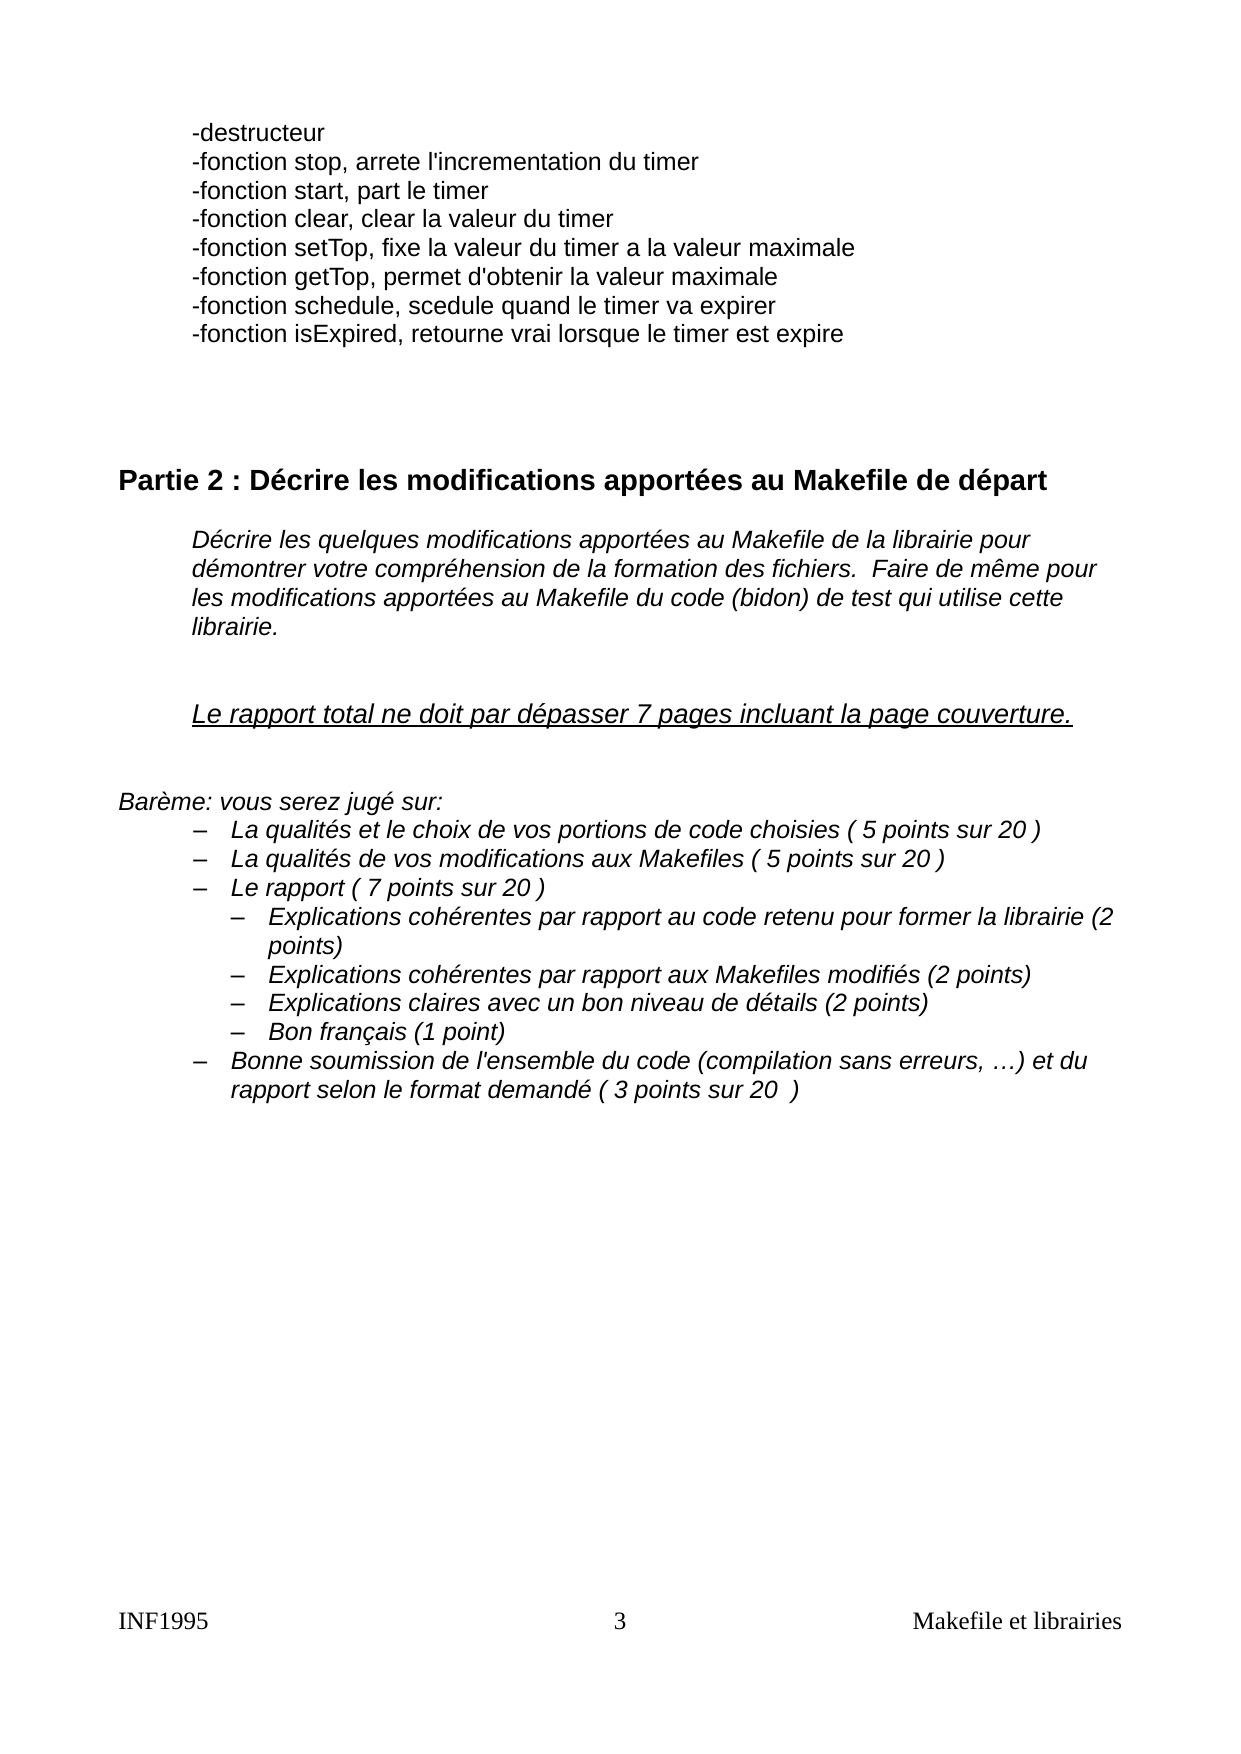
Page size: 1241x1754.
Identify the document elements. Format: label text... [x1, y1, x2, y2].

list Explications cohérentes par rapport au code retenu pour former la librairie (2 points) [231, 902, 1122, 959]
text Partie 2 : Décrire les modifications apportées au Makefile de départ [118, 463, 1122, 497]
list La qualités de vos modifications aux Makefiles ( 5 points sur 20 ) [193, 844, 1122, 873]
text Le rapport total ne doit par dépasser 7 pages incluant la page couverture. [118, 698, 1122, 729]
list La qualités et le choix de vos portions de code choisies ( 5 points sur 20 ) [193, 815, 1122, 844]
text -fonction setTop, fixe la valeur du timer a la valeur maximale [118, 233, 1122, 262]
list Explications claires avec un bon niveau de détails (2 points) [231, 988, 1122, 1017]
list Le rapport ( 7 points sur 20 ) [193, 873, 1122, 902]
text -fonction schedule, scedule quand le timer va expirer [118, 291, 1122, 319]
list Bonne soumission de l'ensemble du code (compilation sans erreurs, …) et du rapport selon le format demandé ( 3 points sur 20 ) [193, 1046, 1122, 1104]
list Explications cohérentes par rapport aux Makefiles modifiés (2 points) [231, 959, 1122, 988]
text -destructeur [118, 118, 1122, 147]
text Barème: vous serez jugé sur: [118, 787, 1122, 815]
text -fonction stop, arrete l'incrementation du timer [118, 147, 1122, 176]
text -fonction clear, clear la valeur du timer [118, 204, 1122, 233]
list Bon français (1 point) [231, 1017, 1122, 1046]
text -fonction isExpired, retourne vrai lorsque le timer est expire [118, 319, 1122, 348]
text -fonction getTop, permet d'obtenir la valeur maximale [118, 262, 1122, 291]
text -fonction start, part le timer [118, 176, 1122, 204]
text Décrire les quelques modifications apportées au Makefile de la librairie pour démontrer votre compréhension de la formation des fichiers. Faire de même pour les modifications apportées au Makefile du code (bidon) de test qui utilise cette librairie. [192, 525, 1122, 640]
